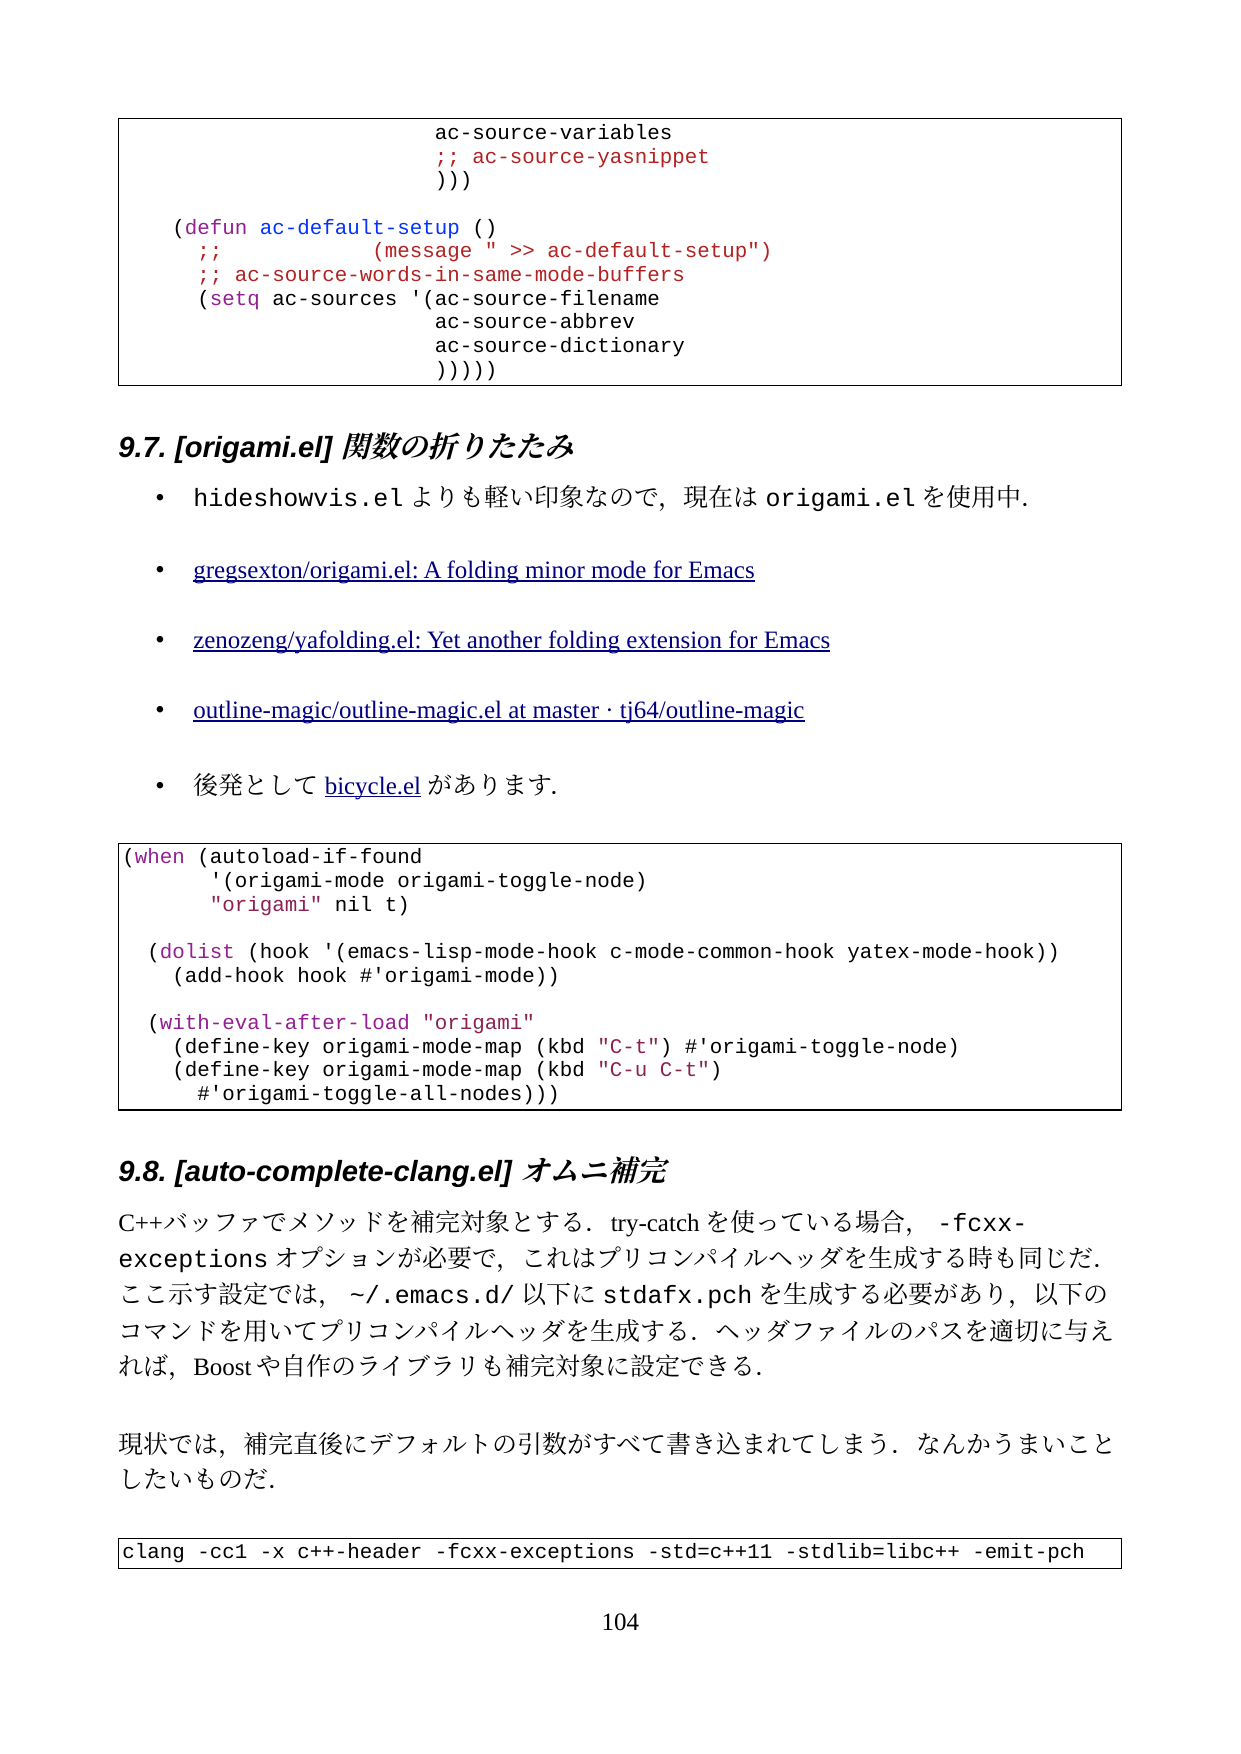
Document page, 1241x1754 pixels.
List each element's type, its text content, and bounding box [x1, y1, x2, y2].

text ;; (message " >> ac-default-setup") [119, 236, 1121, 260]
text ac-source-variables [119, 119, 1121, 142]
list 後発として bicycle.el があります． [156, 765, 1122, 830]
text (defun ac-default-setup () [119, 213, 1121, 236]
text C++バッファでメソッドを補完対象とする．try-catch を使っている場合， -fcxx-exceptions オプションが必要で，これはプリコンパイルヘッダを生成する時も同じだ．ここ示す設定では， ~/.emacs.d/ 以下に stdafx.pch を生成する必要があり，以下のコマンドを用いてプリコンパイルヘッダを生成する．ヘッダファイルのパスを適切に与えれば，Boostや自作のライブラリも補完対象に設定できる． [118, 1202, 1122, 1412]
text ;; ac-source-yasnippet [119, 142, 1121, 165]
subtitle [auto-complete-clang.el] オムニ補完 [118, 1148, 1122, 1190]
text '(origami-mode origami-toggle-node) [119, 866, 1121, 890]
text (add-hook hook #'origami-mode)) [119, 961, 1121, 984]
text ;; ac-source-words-in-same-mode-buffers [119, 260, 1121, 284]
text clang -cc1 -x c++-header -fcxx-exceptions -std=c++11 -stdlib=libc++ -emit-pch [119, 1539, 1121, 1568]
text (when (autoload-if-found [119, 844, 1121, 866]
text (dolist (hook '(emacs-lisp-mode-hook c-mode-common-hook yatex-mode-hook)) [119, 937, 1121, 961]
text (define-key origami-mode-map (kbd "C-u C-t") [119, 1055, 1121, 1079]
text #'origami-toggle-all-nodes))) [119, 1079, 1121, 1109]
list outline-magic/outline-magic.el at master · tj64/outline-magic [156, 695, 1122, 753]
text ac-source-abbrev [119, 307, 1121, 331]
list gregsexton/origami.el: A folding minor mode for Emacs [156, 555, 1122, 613]
text 現状では，補完直後にデフォルトの引数がすべて書き込まれてしまう．なんかうまいことしたいものだ． [118, 1424, 1122, 1525]
list zenozeng/yafolding.el: Yet another folding extension for Emacs [156, 625, 1122, 683]
text (setq ac-sources '(ac-source-filename [119, 284, 1121, 307]
text ac-source-dictionary [119, 331, 1121, 354]
text "origami" nil t) [119, 890, 1121, 913]
subtitle [origami.el] 関数の折りたたみ [118, 423, 1122, 465]
text ))) [119, 165, 1121, 189]
text (define-key origami-mode-map (kbd "C-t") #'origami-toggle-node) [119, 1032, 1121, 1055]
list hideshowvis.el よりも軽い印象なので，現在は origami.el を使用中． [156, 478, 1122, 543]
text (with-eval-after-load "origami" [119, 1008, 1121, 1032]
text ))))) [119, 354, 1121, 385]
